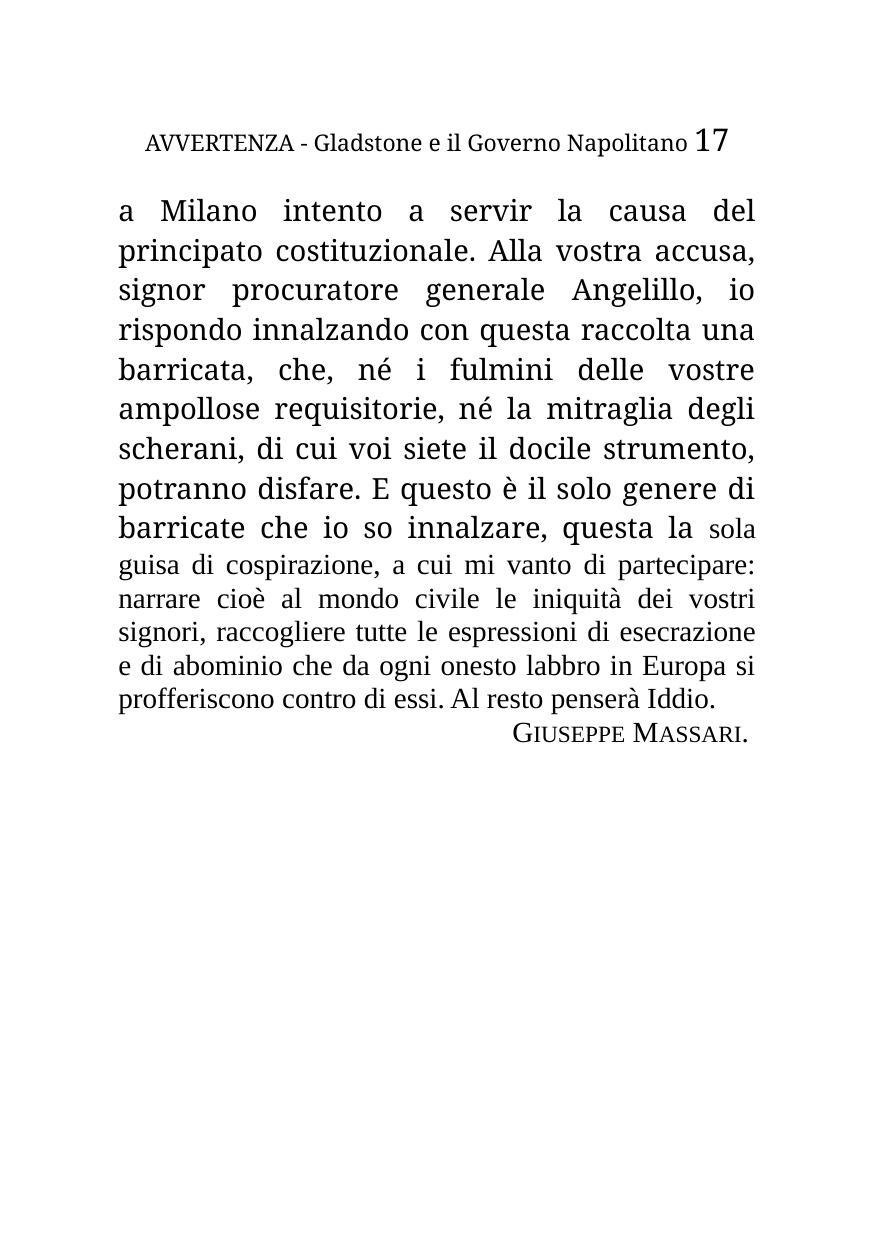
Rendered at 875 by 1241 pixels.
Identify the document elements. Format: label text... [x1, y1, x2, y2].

text Giuseppe Massari. [118, 715, 756, 749]
text a Milano intento a servir la causa del principato costituzionale. Alla vostra accusa, signor procuratore generale Angelillo, io rispondo innalzando con questa raccolta una barricata, che, né i fulmini delle vostre ampollose requisitorie, né la mitraglia degli scherani, di cui voi siete il docile strumento, potranno disfare. E questo è il solo genere di barricate che io so innalzare, questa la sola guisa di cospirazione, a cui mi vanto di partecipare: narrare cioè al mondo civile le iniquità dei vostri signori, raccogliere tutte le espressioni di esecrazione e di abominio che da ogni onesto labbro in Europa si profferiscono contro di essi. Al resto penserà Iddio. [118, 190, 756, 715]
